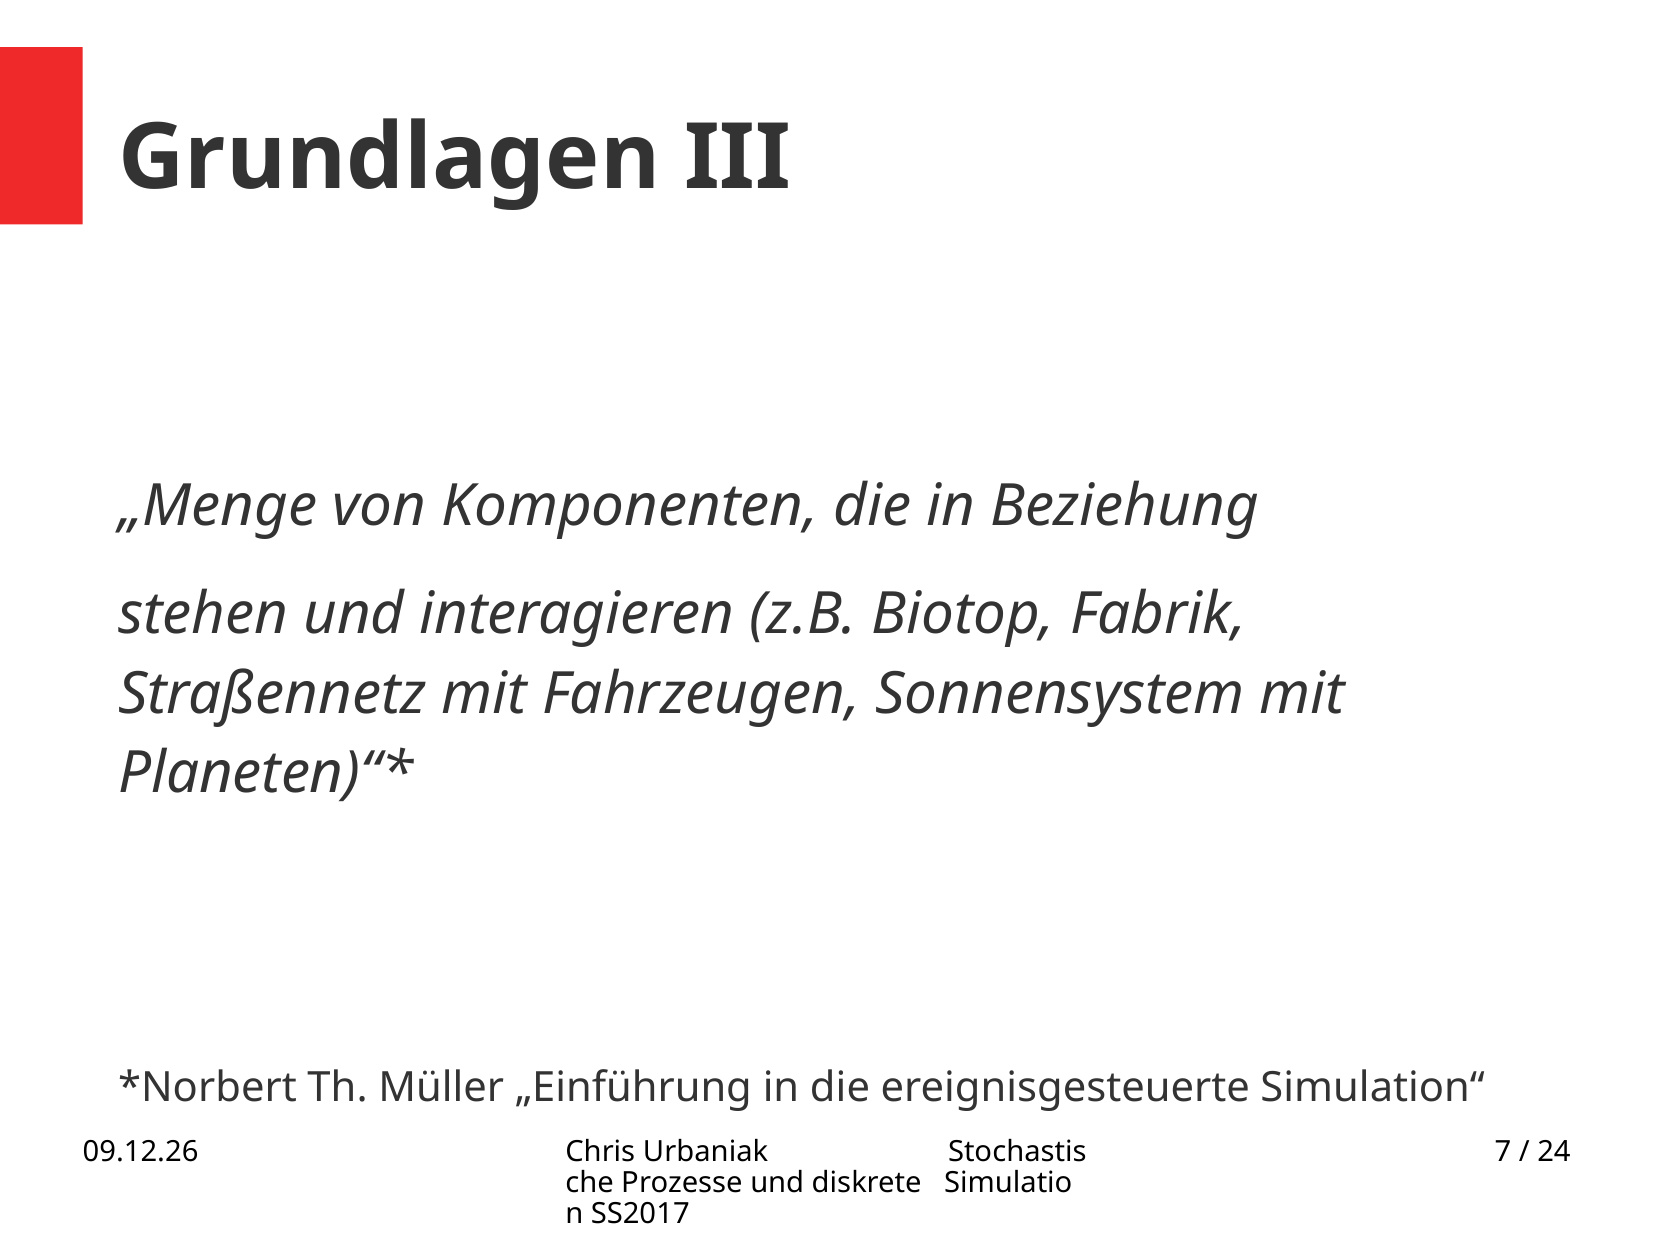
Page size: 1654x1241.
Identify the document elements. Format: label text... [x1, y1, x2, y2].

title Grundlagen III [118, 49, 1571, 257]
list „Menge von Komponenten, die in Beziehung stehen und interagieren (z.B. Biotop, Fabrik, Straßennetz mit Fahrzeugen, Sonnensystem mit Planeten)“* *Norbert Th. Müller „Einführung in die ereignisgesteuerte Simulation“ [118, 354, 1536, 1074]
